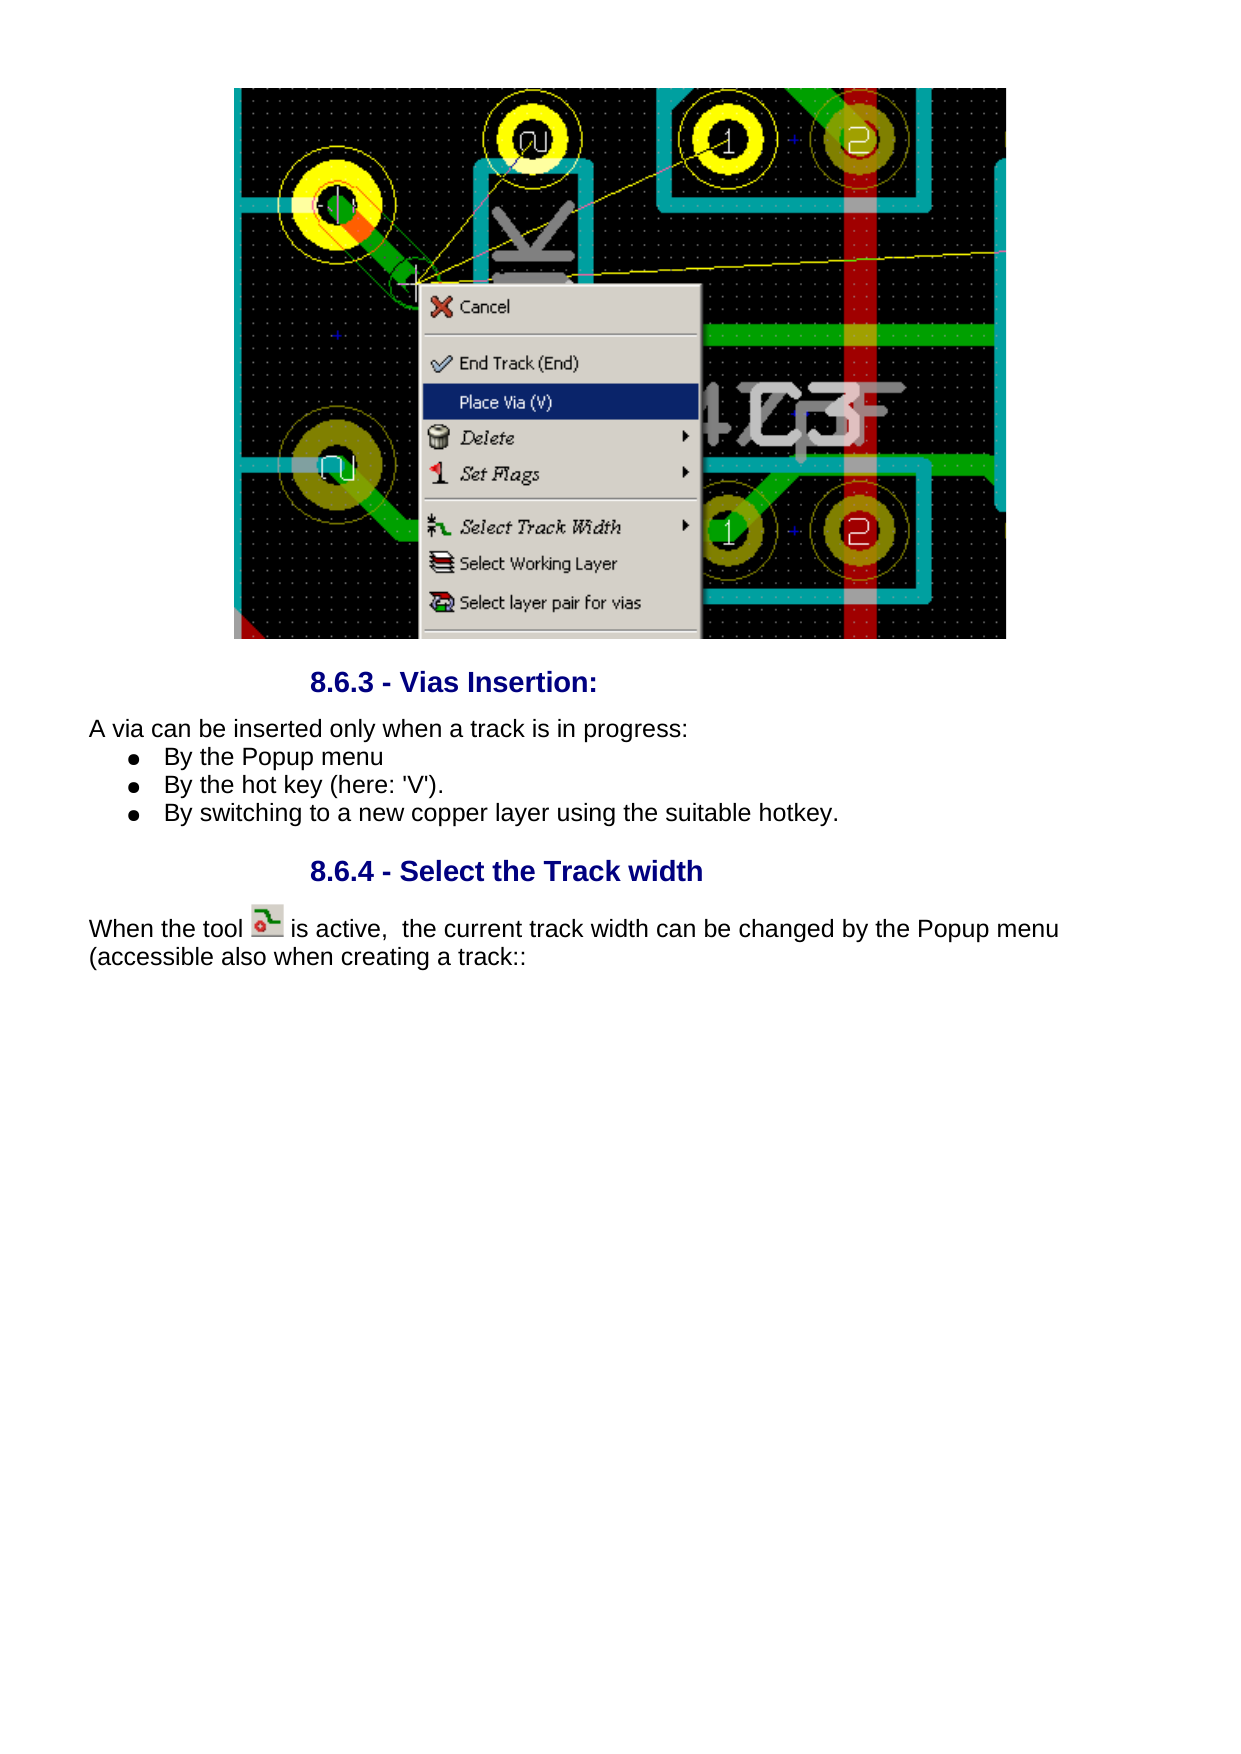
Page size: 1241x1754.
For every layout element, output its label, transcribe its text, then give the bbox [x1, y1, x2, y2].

text A via can be inserted only when a track is in progress: [88, 715, 1152, 743]
list By the Popup menu [126, 743, 1152, 771]
subtitle Select the Track width [236, 855, 1152, 888]
list By switching to a new copper layer using the suitable hotkey. [126, 799, 1152, 827]
text When the tool is active, the current track width can be changed by the Popup menu (accessible also when creating a track:: [88, 904, 1152, 971]
list By the hot key (here: 'V'). [126, 771, 1152, 799]
subtitle Vias Insertion: [236, 666, 1152, 699]
picture [250, 903, 284, 937]
picture [234, 88, 1007, 639]
